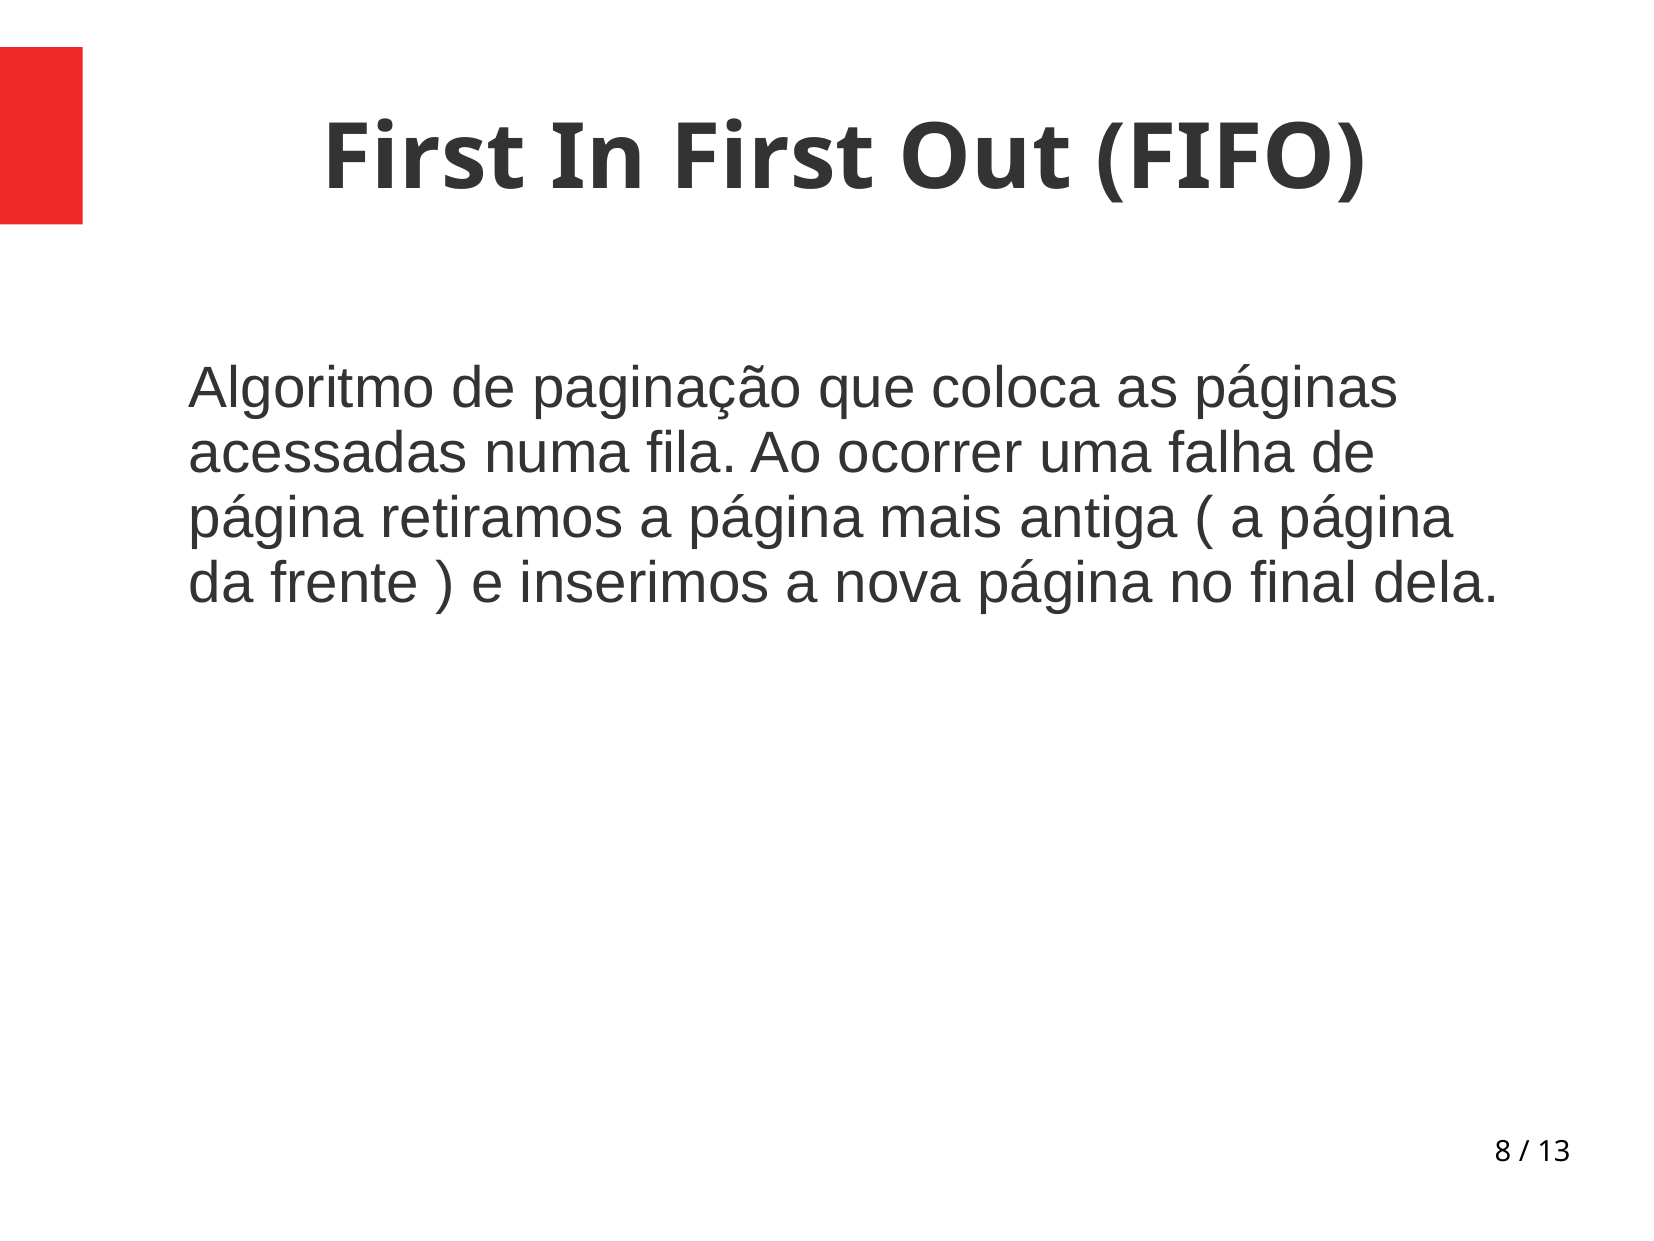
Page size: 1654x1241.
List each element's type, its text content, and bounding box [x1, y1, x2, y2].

title First In First Out (FIFO) [118, 49, 1571, 257]
list Algoritmo de paginação que coloca as páginas acessadas numa fila. Ao ocorrer uma falha de página retiramos a página mais antiga ( a página da frente ) e inserimos a nova página no final dela. [118, 354, 1536, 1074]
